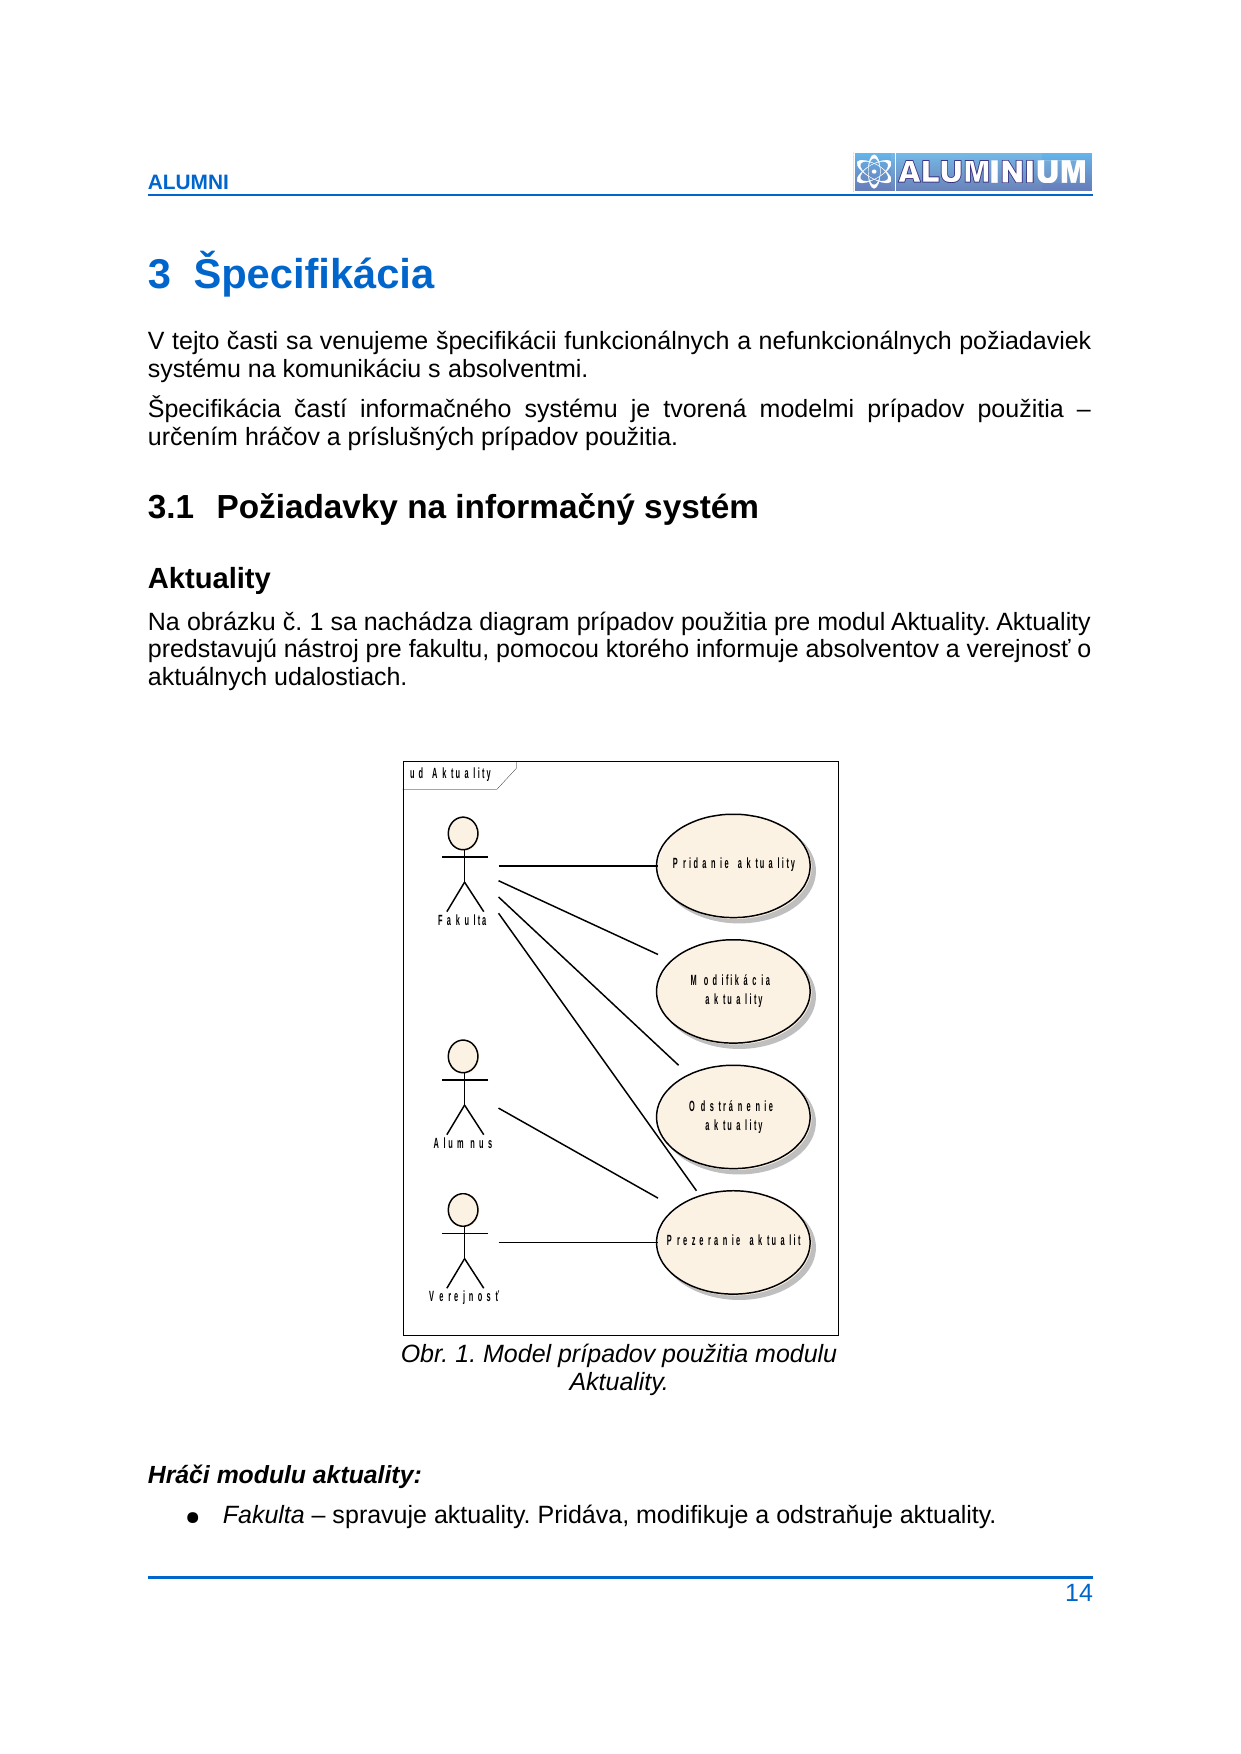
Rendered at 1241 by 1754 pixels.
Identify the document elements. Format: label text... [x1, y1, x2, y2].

text Na obrázku č. 1 sa nachádza diagram prípadov použitia pre modul Aktuality. Aktuality predstavujú nástroj pre fakultu, pomocou ktorého informuje absolventov a verejnosť o aktuálnych udalostiach. [148, 607, 1093, 691]
text Obr. 1. Model prípadov použitia modulu Aktuality. [398, 757, 842, 1396]
subtitle Požiadavky na informačný systém [148, 488, 1093, 525]
subtitle Hráči modulu aktuality: [148, 1461, 1093, 1489]
subtitle Aktuality [148, 562, 1093, 595]
list Fakulta – spravuje aktuality. Pridáva, modifikuje a odstraňuje aktuality. [185, 1501, 1093, 1529]
text V tejto časti sa venujeme špecifikácii funkcionálnych a nefunkcionálnych požiadaviek systému na komunikáciu s absolventmi. [148, 326, 1093, 382]
subtitle Špecifikácia [148, 250, 1093, 297]
text Špecifikácia častí informačného systému je tvorená modelmi prípadov použitia – určením hráčov a príslušných prípadov použitia. [148, 395, 1093, 451]
